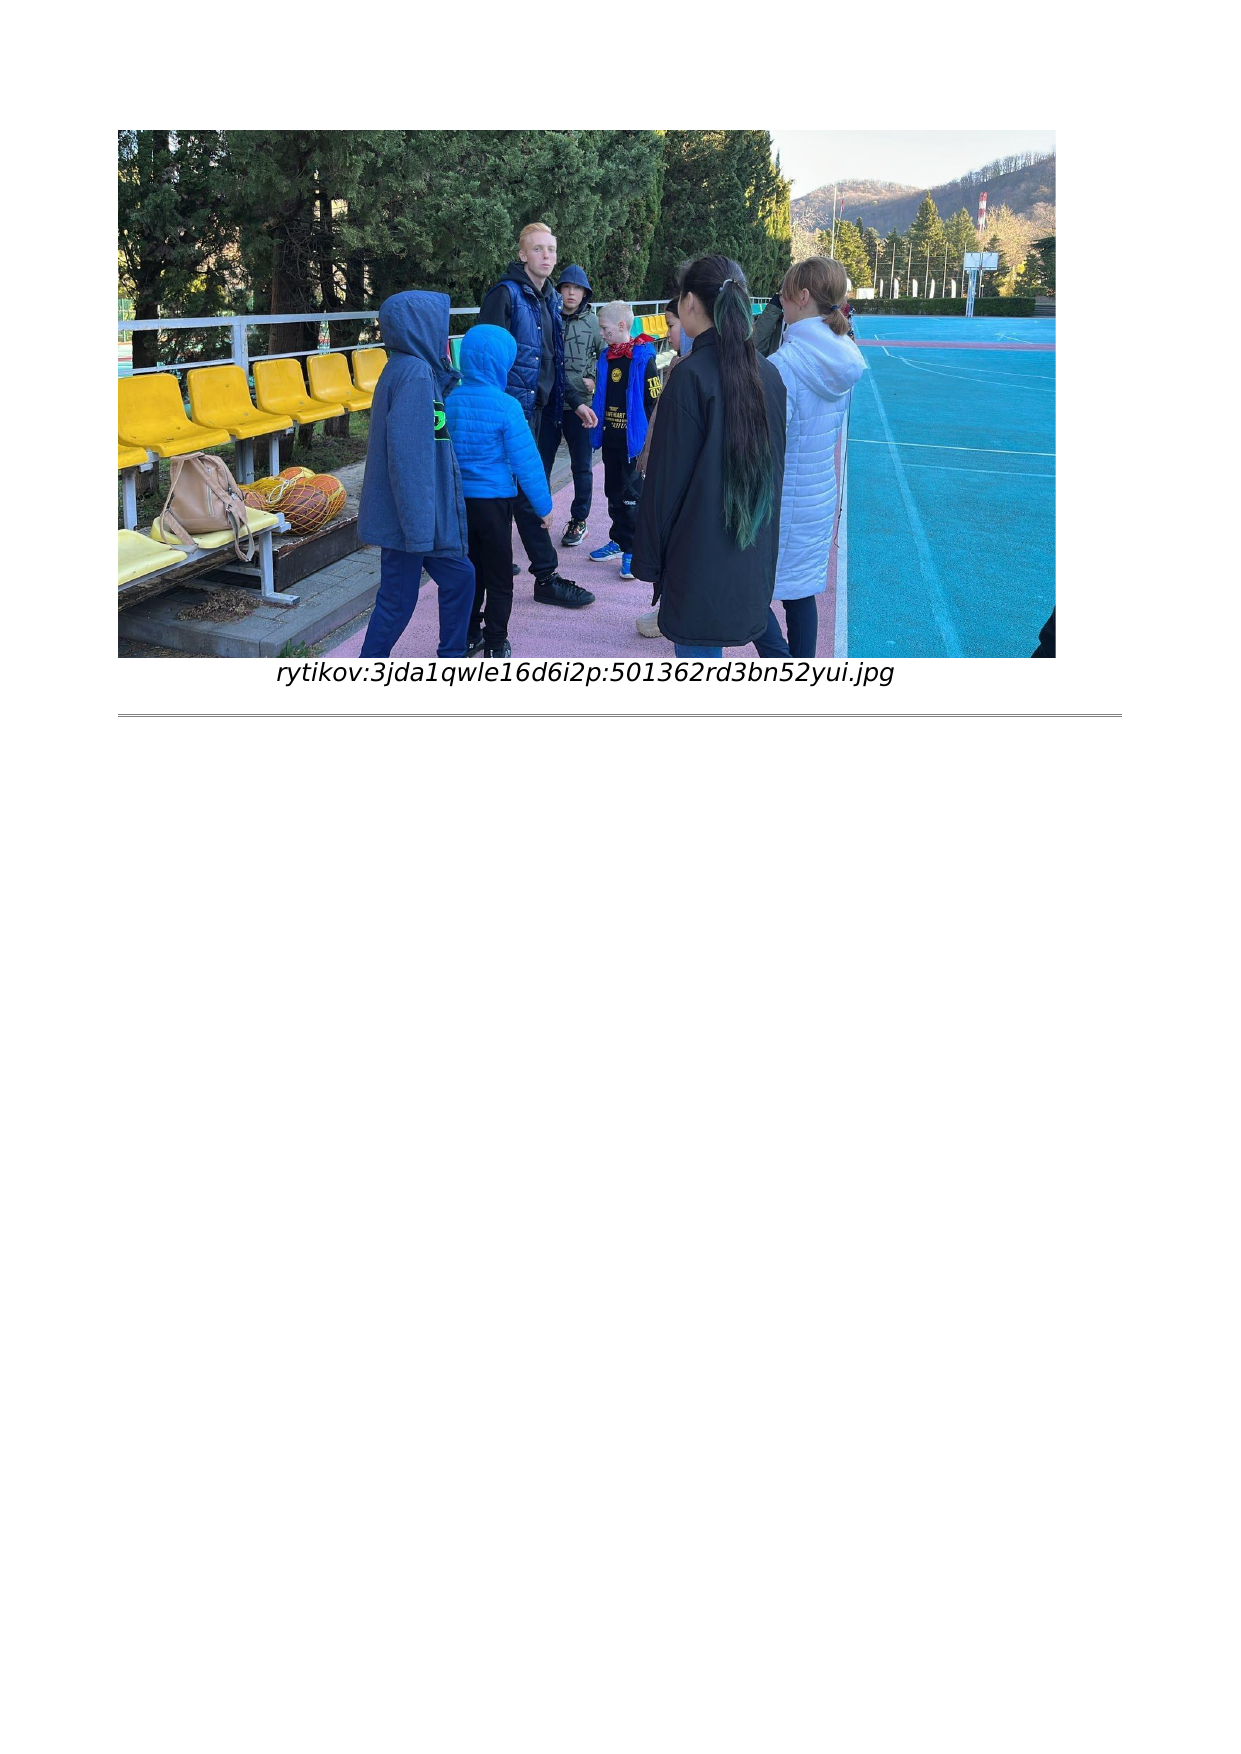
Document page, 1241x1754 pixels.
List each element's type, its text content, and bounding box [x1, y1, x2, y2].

picture [911, 578, 918, 587]
picture [118, 130, 1056, 658]
picture [992, 654, 1006, 658]
picture [931, 602, 939, 614]
text rytikov:3jda1qwle16d6i2p:501362rd3bn52yui.jpg [118, 658, 1056, 687]
picture [978, 640, 992, 658]
picture [976, 595, 1056, 658]
picture [1004, 638, 1009, 646]
picture [905, 588, 914, 593]
picture [1020, 574, 1041, 585]
picture [939, 648, 943, 658]
picture [915, 589, 925, 596]
picture [1035, 563, 1043, 568]
picture [967, 632, 975, 637]
picture [965, 649, 977, 653]
picture [992, 638, 998, 645]
picture [969, 588, 985, 595]
picture [987, 619, 995, 625]
picture [1044, 562, 1056, 576]
picture [930, 608, 964, 658]
picture [940, 576, 955, 584]
picture [879, 593, 893, 609]
picture [956, 592, 973, 611]
picture [895, 634, 902, 645]
